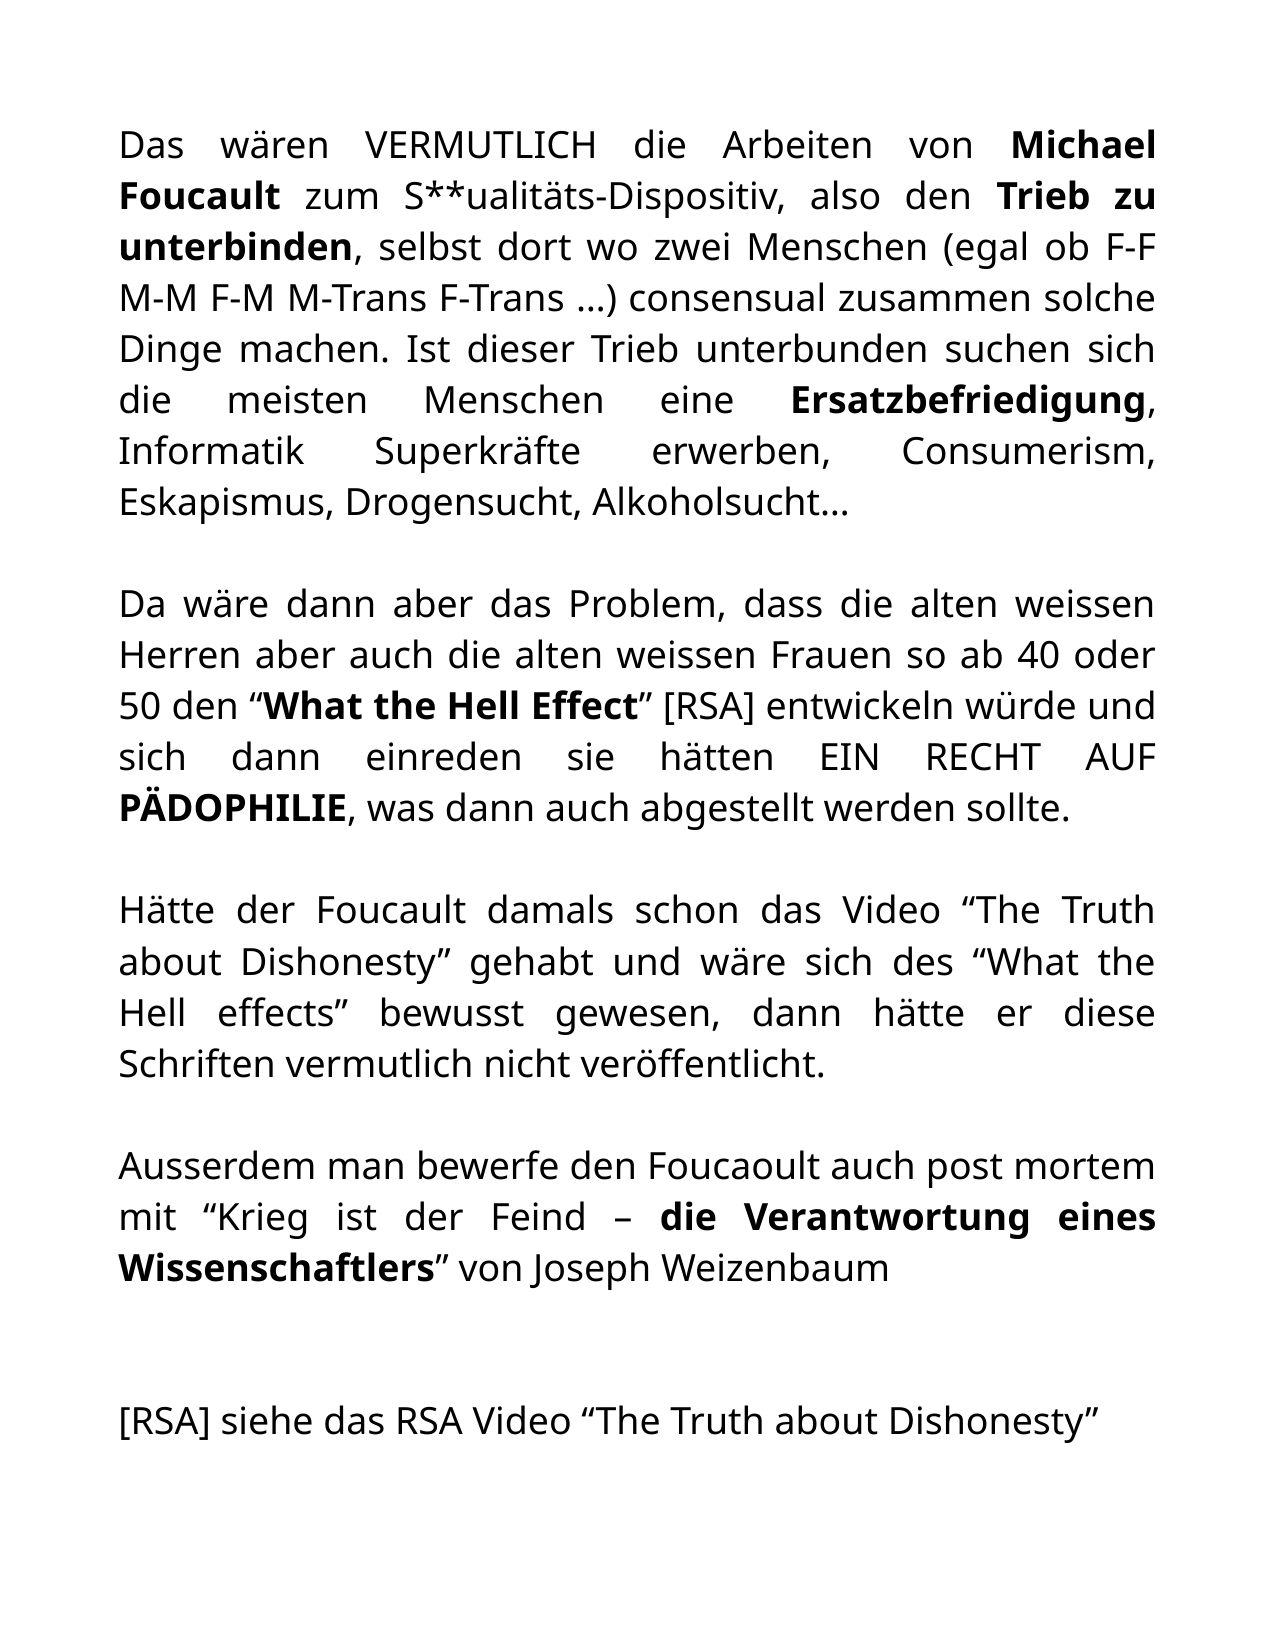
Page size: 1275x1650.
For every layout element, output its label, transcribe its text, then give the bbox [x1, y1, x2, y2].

text Hätte der Foucault damals schon das Video “The Truth about Dishonesty” gehabt und wäre sich des “What the Hell effects” bewusst gewesen, dann hätte er diese Schriften vermutlich nicht veröffentlicht. [118, 884, 1157, 1088]
text Ausserdem man bewerfe den Foucaoult auch post mortem mit “Krieg ist der Feind – die Verantwortung eines Wissenschaftlers” von Joseph Weizenbaum [118, 1139, 1157, 1292]
text Das wären VERMUTLICH die Arbeiten von Michael Foucault zum S**ualitäts-Dispositiv, also den Trieb zu unterbinden, selbst dort wo zwei Menschen (egal ob F-F M-M F-M M-Trans F-Trans …) consensual zusammen solche Dinge machen. Ist dieser Trieb unterbunden suchen sich die meisten Menschen eine Ersatzbefriedigung, Informatik Superkräfte erwerben, Consumerism, Eskapismus, Drogensucht, Alkoholsucht… [118, 118, 1157, 526]
text [RSA] siehe das RSA Video “The Truth about Dishonesty” [118, 1394, 1157, 1445]
text Da wäre dann aber das Problem, dass die alten weissen Herren aber auch die alten weissen Frauen so ab 40 oder 50 den “What the Hell Effect” [RSA] entwickeln würde und sich dann einreden sie hätten EIN RECHT AUF PÄDOPHILIE, was dann auch abgestellt werden sollte. [118, 577, 1157, 833]
